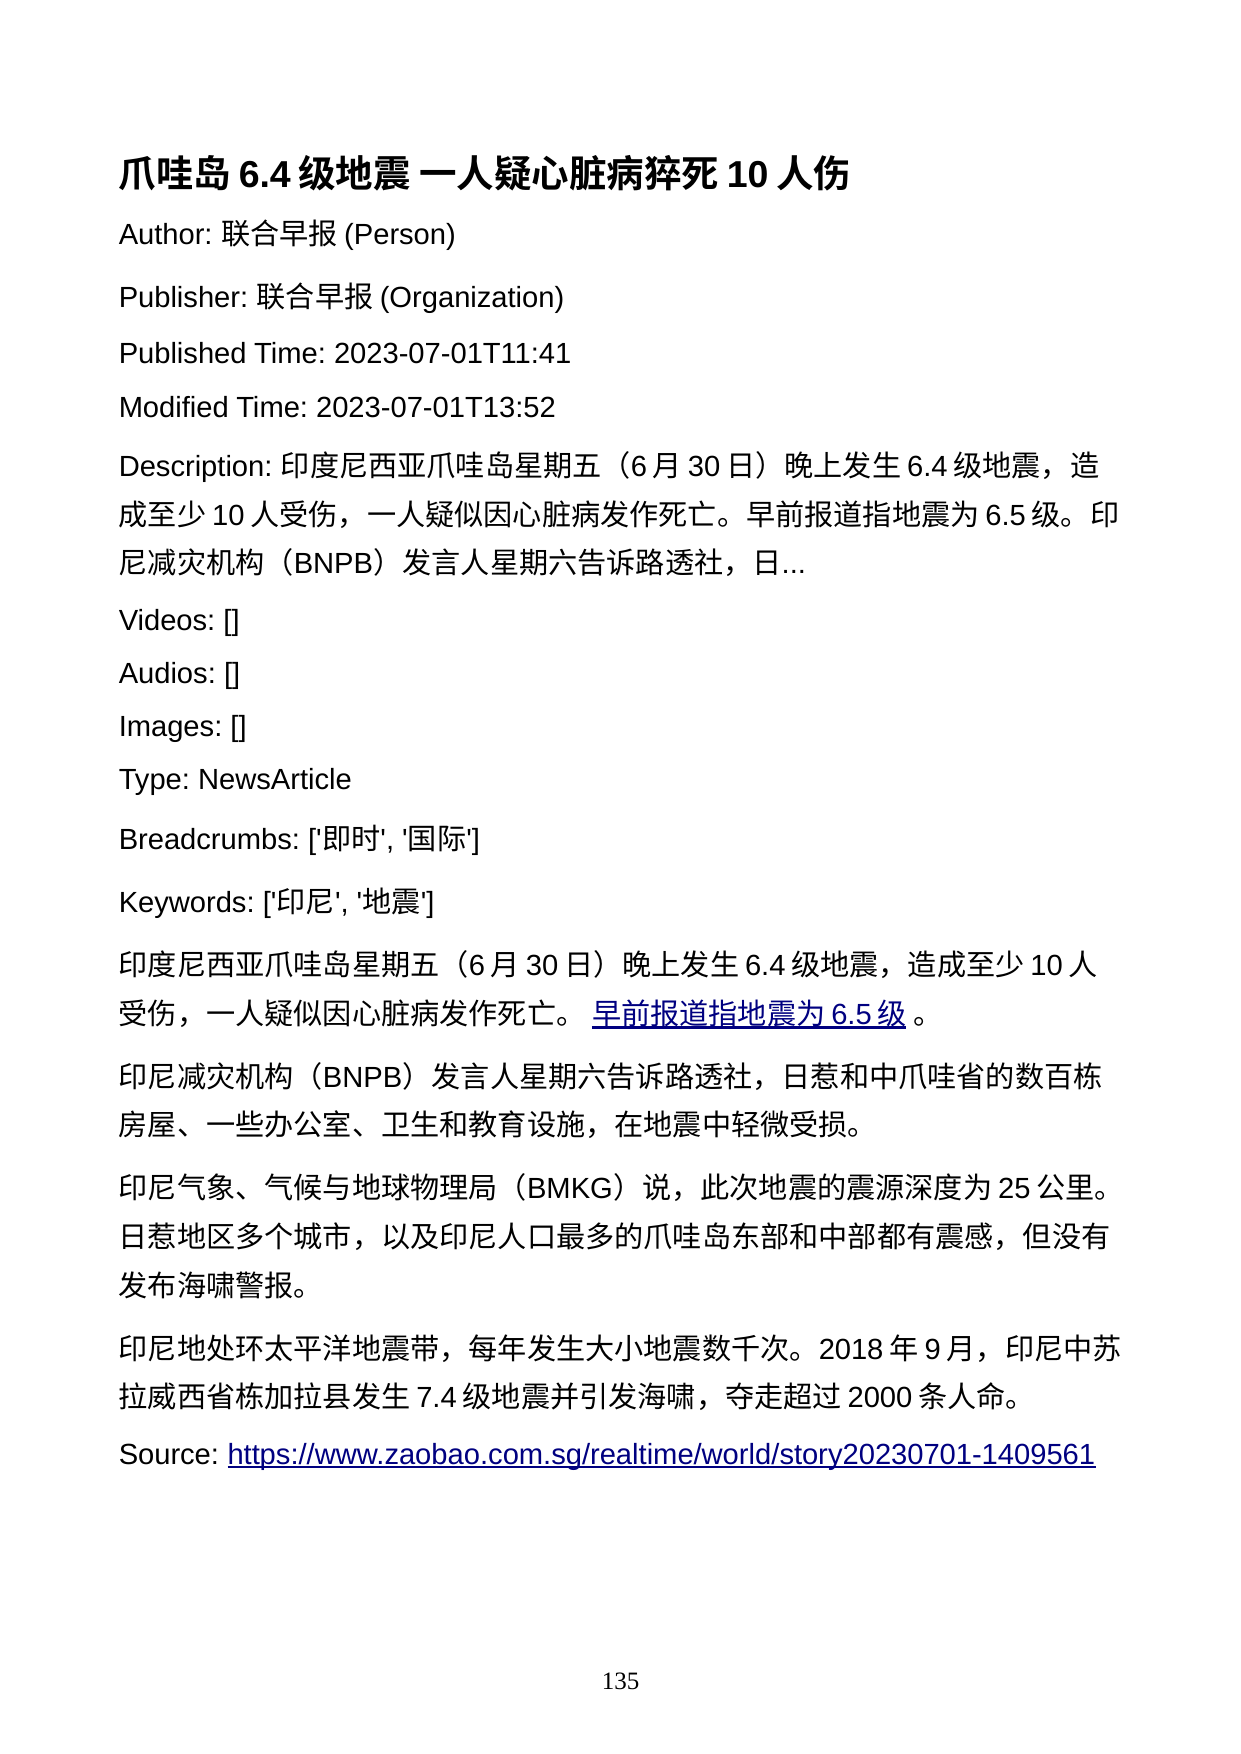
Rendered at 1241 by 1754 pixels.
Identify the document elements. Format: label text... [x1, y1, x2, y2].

text 印度尼西亚爪哇岛星期五（6月30日）晚上发生6.4级地震，造成至少10人受伤，一人疑似因心脏病发作死亡。 早前报道指地震为6.5级 。 [118, 942, 1122, 1033]
text Author: 联合早报 (Person) [118, 210, 1122, 253]
text Type: NewsArticle [118, 762, 1122, 796]
text Source: https://www.zaobao.com.sg/realtime/world/story20230701-1409561 [118, 1437, 1122, 1471]
text Breadcrumbs: ['即时', '国际'] [118, 816, 1122, 858]
text Keywords: ['印尼', '地震'] [118, 879, 1122, 921]
text 印尼气象、气候与地球物理局（BMKG）说，此次地震的震源深度为25公里。日惹地区多个城市，以及印尼人口最多的爪哇岛东部和中部都有震感，但没有发布海啸警报。 [118, 1165, 1122, 1304]
text Published Time: 2023-07-01T11:41 [118, 337, 1122, 370]
text Modified Time: 2023-07-01T13:52 [118, 390, 1122, 423]
text Description: 印度尼西亚爪哇岛星期五（6月30日）晚上发生6.4级地震，造成至少10人受伤，一人疑似因心脏病发作死亡。早前报道指地震为6.5级。印尼减灾机构（BNPB）发言人星期六告诉路透社，日... [118, 443, 1122, 582]
subtitle 爪哇岛6.4级地震 一人疑心脏病猝死10人伤 [118, 143, 1122, 198]
text Images: [] [118, 709, 1122, 743]
text Publisher: 联合早报 (Organization) [118, 273, 1122, 316]
text 印尼减灾机构（BNPB）发言人星期六告诉路透社，日惹和中爪哇省的数百栋房屋、一些办公室、卫生和教育设施，在地震中轻微受损。 [118, 1053, 1122, 1144]
text 印尼地处环太平洋地震带，每年发生大小地震数千次。2018年9月，印尼中苏拉威西省栋加拉县发生7.4级地震并引发海啸，夺走超过2000条人命。 [118, 1325, 1122, 1416]
text Audios: [] [118, 656, 1122, 690]
text Videos: [] [118, 603, 1122, 637]
